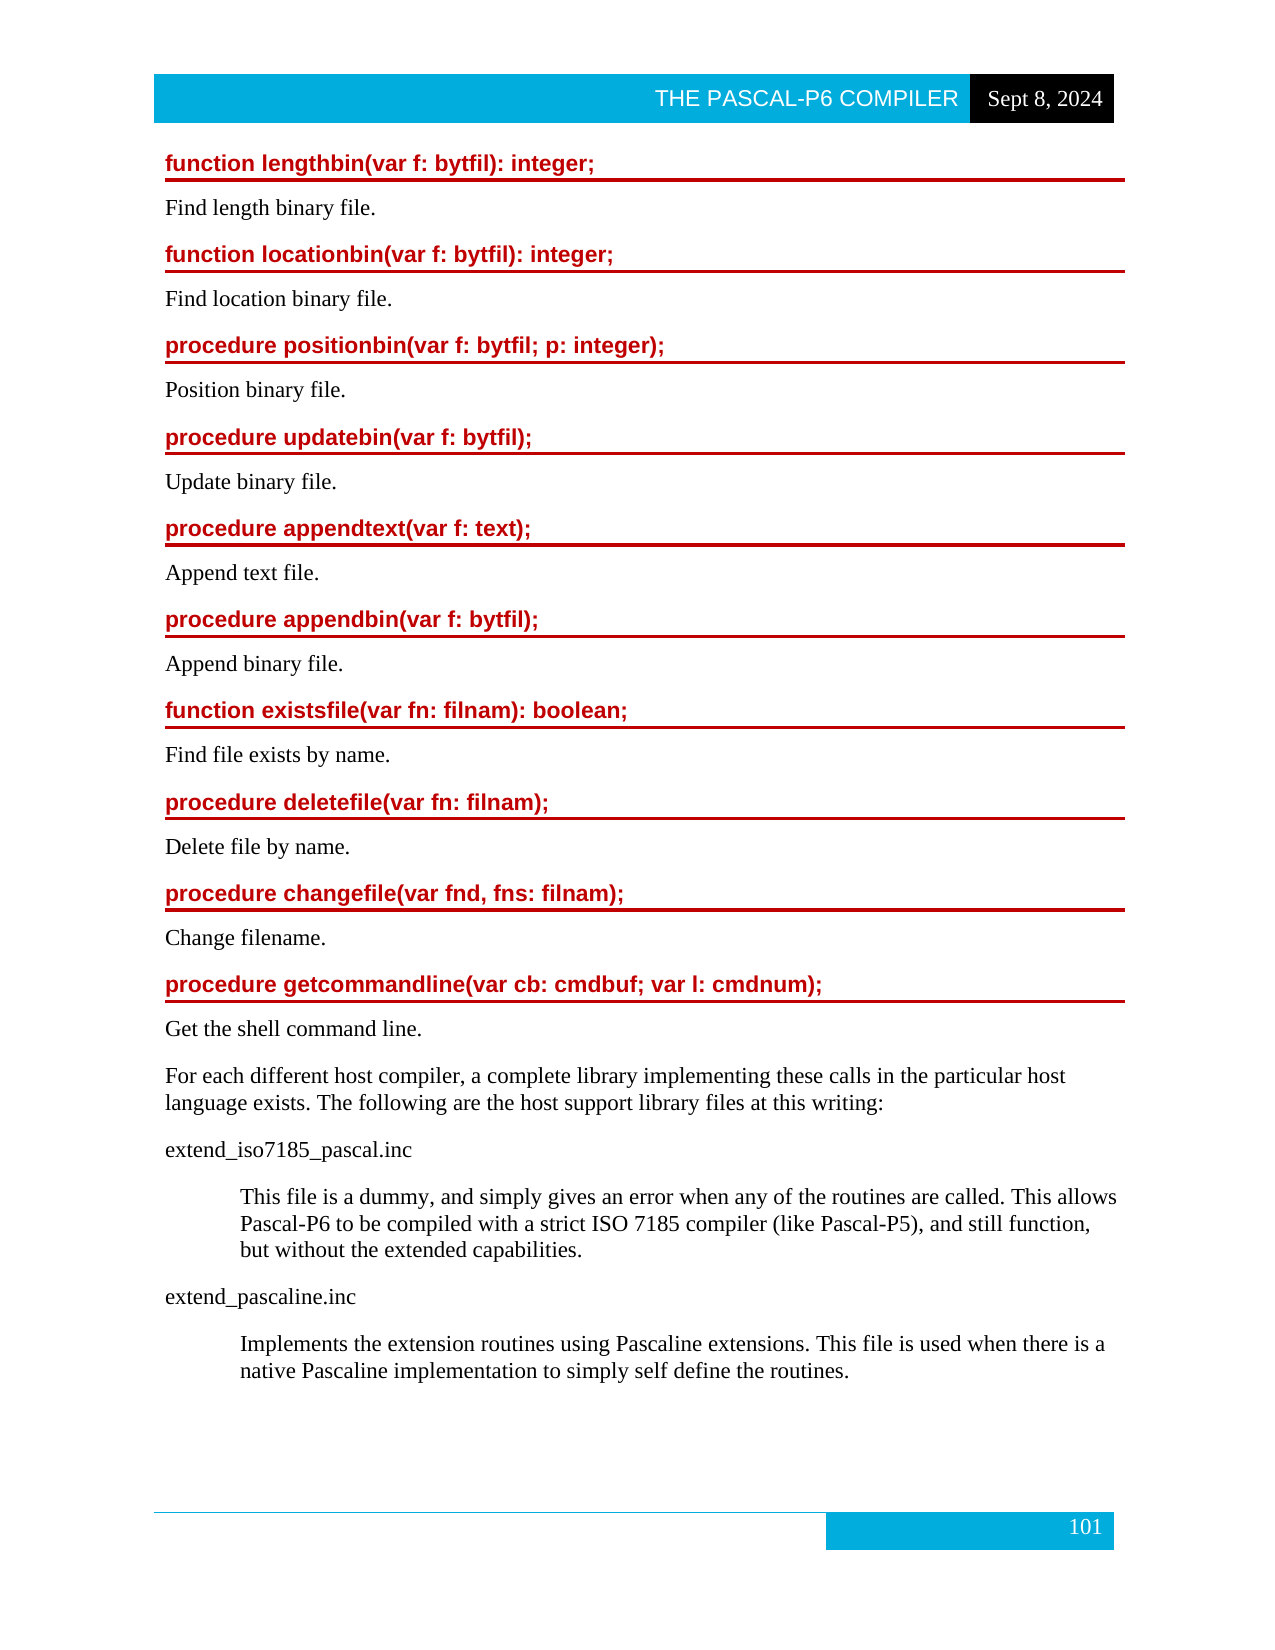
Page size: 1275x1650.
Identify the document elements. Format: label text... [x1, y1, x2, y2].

subtitle function locationbin(var f: bytfil): integer; [165, 241, 1125, 270]
text Implements the extension routines using Pascaline extensions. This file is used when there is a native Pascaline implementation to simply self define the routines. [240, 1330, 1125, 1383]
text Delete file by name. [165, 833, 1125, 859]
subtitle function existsfile(var fn: filnam): boolean; [165, 697, 1125, 726]
subtitle procedure appendbin(var f: bytfil); [165, 606, 1125, 635]
text Find file exists by name. [165, 742, 1125, 768]
text Append binary file. [165, 650, 1125, 677]
subtitle procedure changefile(var fnd, fns: filnam); [165, 880, 1125, 908]
text Append text file. [165, 559, 1125, 585]
subtitle procedure deletefile(var fn: filnam); [165, 789, 1125, 817]
subtitle procedure updatebin(var f: bytfil); [165, 424, 1125, 452]
text This file is a dummy, and simply gives an error when any of the routines are called. This allows Pascal-P6 to be compiled with a strict ISO 7185 compiler (like Pascal-P5), and still function, but without the extended capabilities. [240, 1183, 1125, 1262]
text Position binary file. [165, 377, 1125, 403]
text Find length binary file. [165, 194, 1125, 220]
text extend_iso7185_pascal.inc [165, 1136, 1125, 1162]
subtitle procedure appendtext(var f: text); [165, 515, 1125, 543]
subtitle procedure positionbin(var f: bytfil; p: integer); [165, 332, 1125, 361]
subtitle procedure getcommandline(var cb: cmdbuf; var l: cmdnum); [165, 971, 1125, 1000]
text Change filename. [165, 924, 1125, 950]
text Find location binary file. [165, 285, 1125, 312]
text Update binary file. [165, 468, 1125, 494]
text For each different host compiler, a complete library implementing these calls in the particular host language exists. The following are the host support library files at this writing: [165, 1062, 1125, 1115]
subtitle function lengthbin(var f: bytfil): integer; [165, 150, 1125, 178]
text Get the shell command line. [165, 1015, 1125, 1042]
text extend_pascaline.inc [165, 1283, 1125, 1309]
